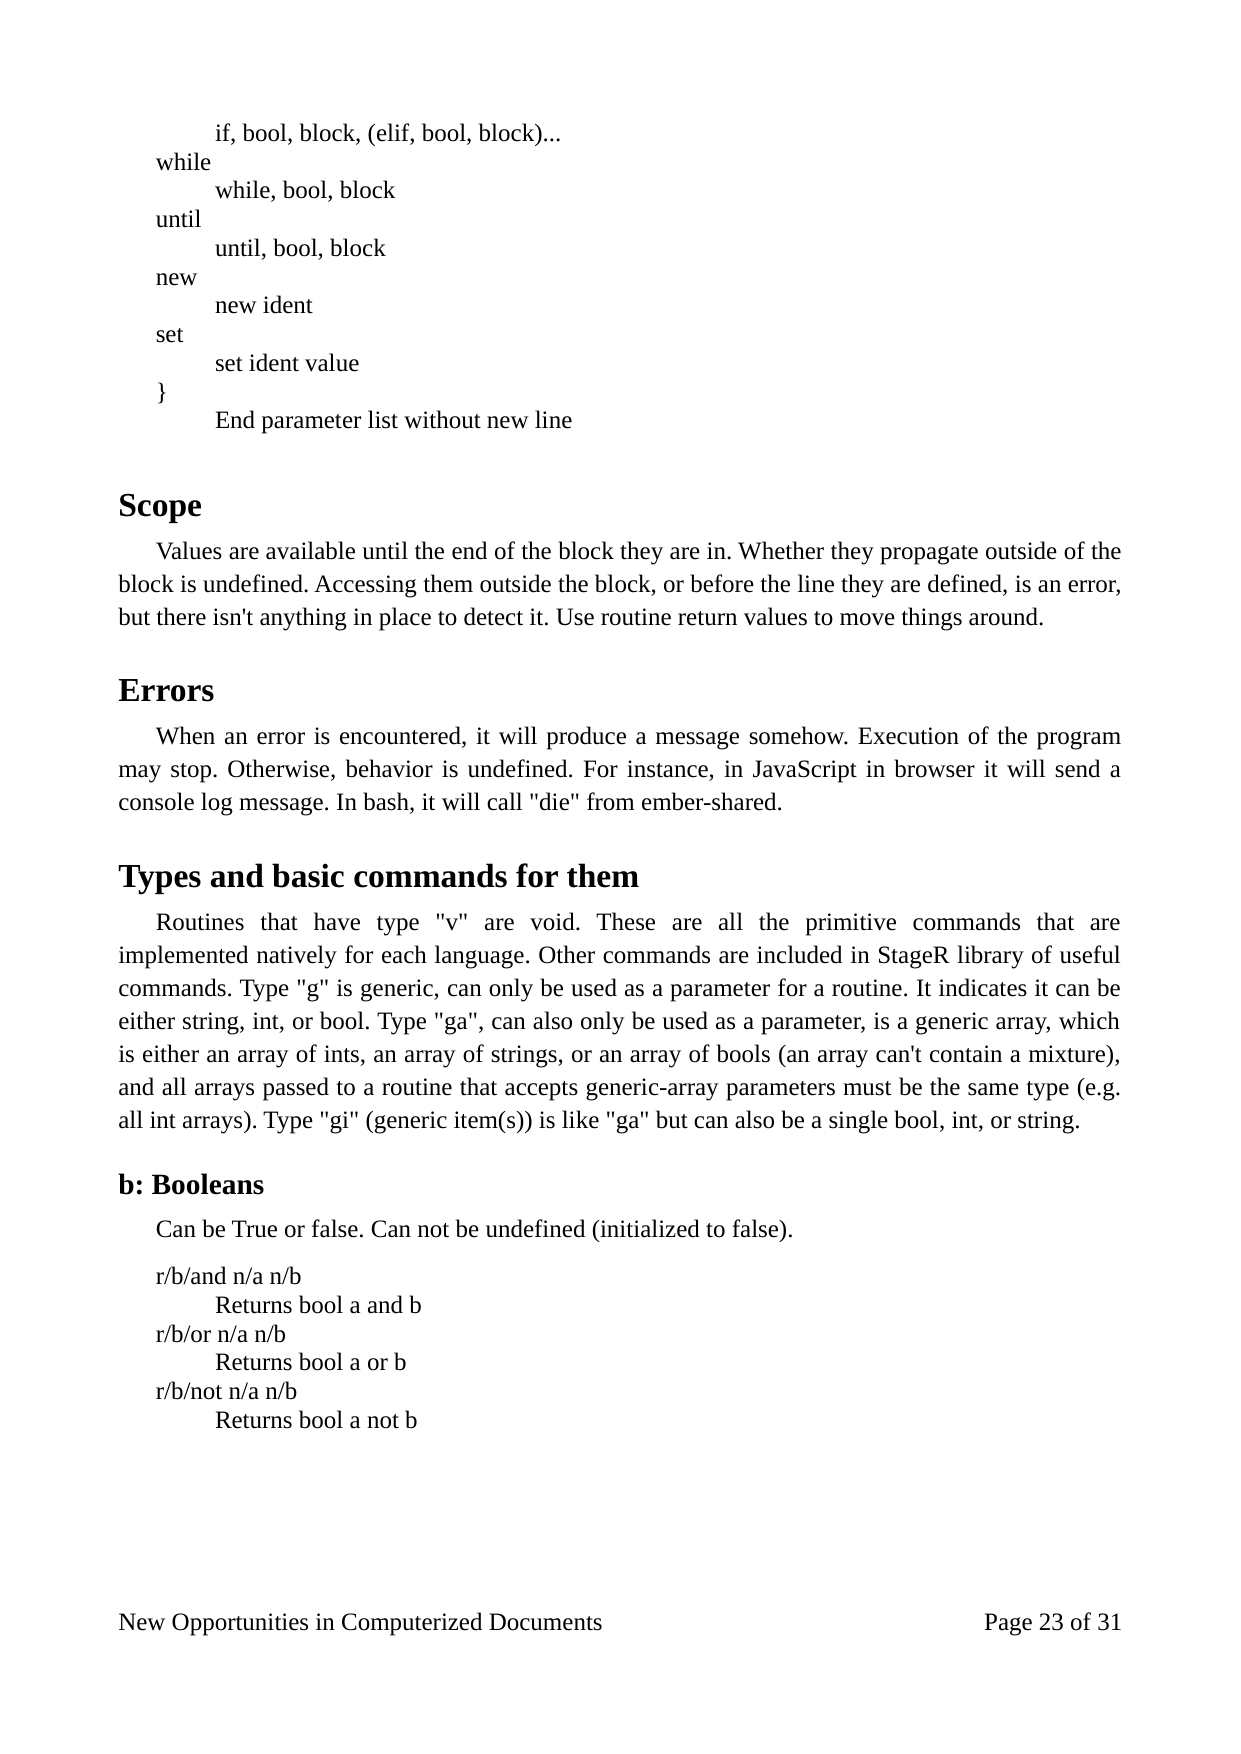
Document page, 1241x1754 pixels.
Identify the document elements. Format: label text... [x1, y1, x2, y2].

list End parameter list without new line [177, 406, 1122, 434]
subtitle set [118, 319, 1122, 348]
subtitle r/b/or n/a n/b [118, 1319, 1122, 1347]
text Can be True or false. Can not be undefined (initialized to false). [118, 1214, 1122, 1242]
subtitle r/b/and n/a n/b [118, 1261, 1122, 1290]
subtitle Scope [118, 485, 1122, 523]
text Values are available until the end of the block they are in. Whether they propagate outside of the block is undefined. Accessing them outside the block, or before the line they are defined, is an error, but there isn't anything in place to detect it. Use routine return values to move things around. [118, 536, 1122, 631]
subtitle r/b/not n/a n/b [118, 1376, 1122, 1405]
subtitle until [118, 204, 1122, 233]
subtitle Types and basic commands for them [118, 856, 1122, 894]
subtitle new [118, 262, 1122, 291]
subtitle Errors [118, 670, 1122, 709]
list Returns bool a not b [177, 1405, 1122, 1434]
list Returns bool a and b [177, 1290, 1122, 1319]
subtitle while [118, 147, 1122, 176]
list Returns bool a or b [177, 1347, 1122, 1376]
list until, bool, block [177, 233, 1122, 262]
subtitle b: Booleans [118, 1167, 1122, 1201]
text When an error is encountered, it will produce a message somehow. Execution of the program may stop. Otherwise, behavior is undefined. For instance, in JavaScript in browser it will send a console log message. In bash, it will call "die" from ember-shared. [118, 721, 1122, 816]
subtitle } [118, 377, 1122, 406]
list while, bool, block [177, 176, 1122, 204]
list set ident value [177, 348, 1122, 377]
text Routines that have type "v" are void. These are all the primitive commands that are implemented natively for each language. Other commands are included in StageR library of useful commands. Type "g" is generic, can only be used as a parameter for a routine. It indicates it can be either string, int, or bool. Type "ga", can also only be used as a parameter, is a generic array, which is either an array of ints, an array of strings, or an array of bools (an array can't contain a mixture), and all arrays passed to a routine that accepts generic-array parameters must be the same type (e.g. all int arrays). Type "gi" (generic item(s)) is like "ga" but can also be a single bool, int, or string. [118, 907, 1122, 1134]
list new ident [177, 291, 1122, 319]
list if, bool, block, (elif, bool, block)... [177, 118, 1122, 147]
